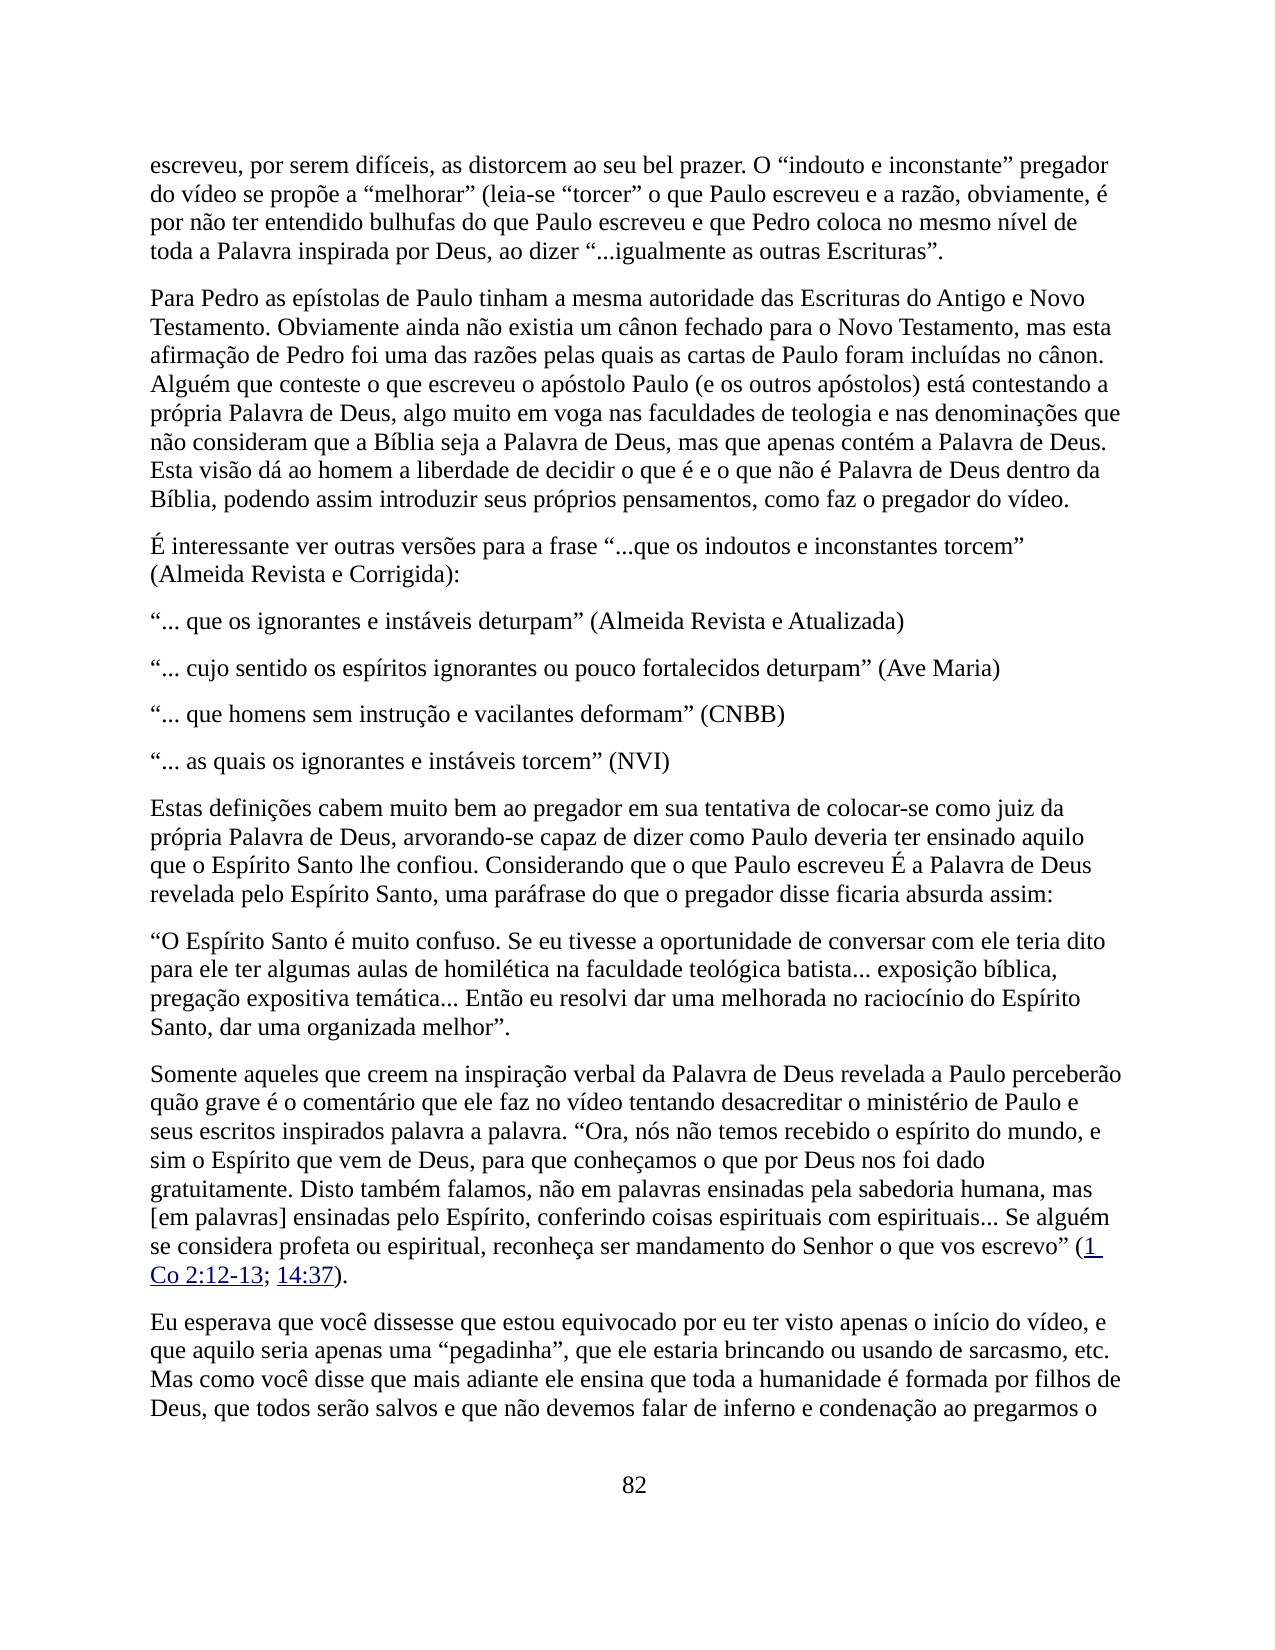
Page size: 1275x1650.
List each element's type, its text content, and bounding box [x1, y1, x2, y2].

text Eu esperava que você dissesse que estou equivocado por eu ter visto apenas o início do vídeo, e que aquilo seria apenas uma “pegadinha”, que ele estaria brincando ou usando de sarcasmo, etc. Mas como você disse que mais adiante ele ensina que toda a humanidade é formada por filhos de Deus, que todos serão salvos e que não devemos falar de inferno e condenação ao pregarmos o [150, 1307, 1125, 1422]
text “... que os ignorantes e instáveis deturpam” (Almeida Revista e Atualizada) [150, 606, 1125, 635]
text “... cujo sentido os espíritos ignorantes ou pouco fortalecidos deturpam” (Ave Maria) [150, 653, 1125, 682]
text escreveu, por serem difíceis, as distorcem ao seu bel prazer. O “indouto e inconstante” pregador do vídeo se propõe a “melhorar” (leia-se “torcer” o que Paulo escreveu e a razão, obviamente, é por não ter entendido bulhufas do que Paulo escreveu e que Pedro coloca no mesmo nível de toda a Palavra inspirada por Deus, ao dizer “...igualmente as outras Escrituras”. [150, 150, 1125, 265]
text Para Pedro as epístolas de Paulo tinham a mesma autoridade das Escrituras do Antigo e Novo Testamento. Obviamente ainda não existia um cânon fechado para o Novo Testamento, mas esta afirmação de Pedro foi uma das razões pelas quais as cartas de Paulo foram incluídas no cânon. Alguém que conteste o que escreveu o apóstolo Paulo (e os outros apóstolos) está contestando a própria Palavra de Deus, algo muito em voga nas faculdades de teologia e nas denominações que não consideram que a Bíblia seja a Palavra de Deus, mas que apenas contém a Palavra de Deus. Esta visão dá ao homem a liberdade de decidir o que é e o que não é Palavra de Deus dentro da Bíblia, podendo assim introduzir seus próprios pensamentos, como faz o pregador do vídeo. [150, 283, 1125, 513]
text “O Espírito Santo é muito confuso. Se eu tivesse a oportunidade de conversar com ele teria dito para ele ter algumas aulas de homilética na faculdade teológica batista... exposição bíblica, pregação expositiva temática... Então eu resolvi dar uma melhorada no raciocínio do Espírito Santo, dar uma organizada melhor”. [150, 926, 1125, 1041]
text Somente aqueles que creem na inspiração verbal da Palavra de Deus revelada a Paulo perceberão quão grave é o comentário que ele faz no vídeo tentando desacreditar o ministério de Paulo e seus escritos inspirados palavra a palavra. “Ora, nós não temos recebido o espírito do mundo, e sim o Espírito que vem de Deus, para que conheçamos o que por Deus nos foi dado gratuitamente. Disto também falamos, não em palavras ensinadas pela sabedoria humana, mas [em palavras] ensinadas pelo Espírito, conferindo coisas espirituais com espirituais... Se alguém se considera profeta ou espiritual, reconheça ser mandamento do Senhor o que vos escrevo” (1 Co 2:12-13; 14:37). [150, 1059, 1125, 1289]
text “... que homens sem instrução e vacilantes deformam” (CNBB) [150, 699, 1125, 728]
text É interessante ver outras versões para a frase “...que os indoutos e inconstantes torcem” (Almeida Revista e Corrigida): [150, 531, 1125, 588]
text “... as quais os ignorantes e instáveis torcem” (NVI) [150, 746, 1125, 775]
text Estas definições cabem muito bem ao pregador em sua tentativa de colocar-se como juiz da própria Palavra de Deus, arvorando-se capaz de dizer como Paulo deveria ter ensinado aquilo que o Espírito Santo lhe confiou. Considerando que o que Paulo escreveu É a Palavra de Deus revelada pelo Espírito Santo, uma paráfrase do que o pregador disse ficaria absurda assim: [150, 793, 1125, 908]
